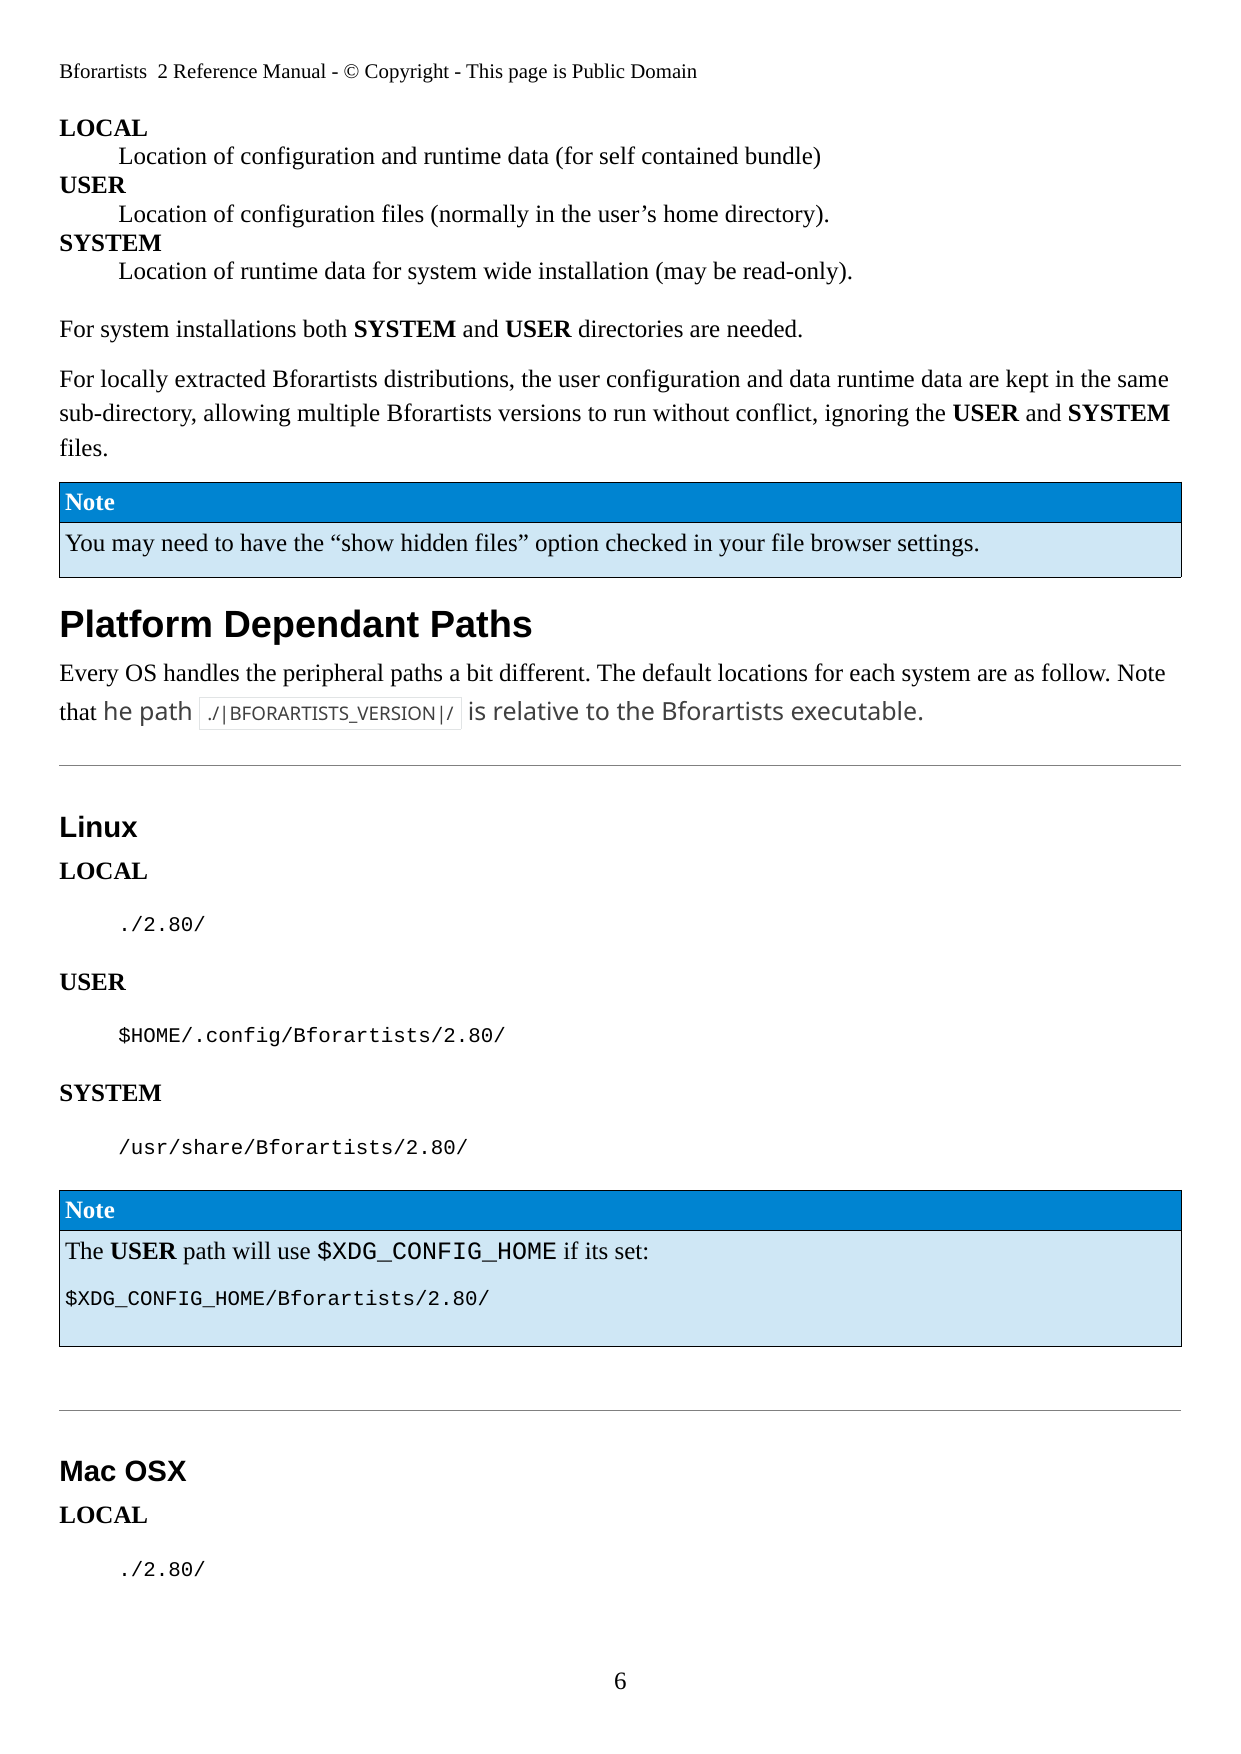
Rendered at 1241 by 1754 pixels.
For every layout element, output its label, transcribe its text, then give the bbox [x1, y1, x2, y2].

text /usr/share/Bforartists/2.80/ [118, 1137, 1181, 1160]
table_cell The USER path will use $XDG_CONFIG_HOME if its set: $XDG_CONFIG_HOME/Bforartists/2.80/ [60, 1231, 1181, 1346]
subtitle LOCAL [59, 113, 1181, 141]
list Location of configuration files (normally in the user’s home directory). [118, 199, 1181, 228]
text Every OS handles the peripheral paths a bit different. The default locations for each system are as follow. Note that he path ./|BFORARTISTS_VERSION|/ is relative to the Bforartists executable. [59, 658, 1181, 729]
text For system installations both SYSTEM and USER directories are needed. [59, 314, 1181, 343]
subtitle SYSTEM [59, 228, 1181, 256]
text $HOME/.config/Bforartists/2.80/ [118, 1025, 1181, 1049]
list Location of configuration and runtime data (for self contained bundle) [118, 141, 1181, 170]
text ./2.80/ [118, 1559, 1181, 1582]
subtitle USER [59, 967, 1181, 996]
subtitle Platform Dependant Paths [59, 602, 1181, 646]
subtitle Mac OSX [59, 1454, 1181, 1488]
subtitle LOCAL [59, 1501, 1181, 1529]
table_cell You may need to have the “show hidden files” option checked in your file browser settings. [60, 523, 1181, 577]
table_header Note [60, 483, 1181, 522]
subtitle LOCAL [59, 856, 1181, 884]
subtitle Linux [59, 809, 1181, 843]
table_header Note [60, 1191, 1181, 1230]
list Location of runtime data for system wide installation (may be read-only). [118, 256, 1181, 285]
subtitle USER [59, 170, 1181, 199]
text For locally extracted Bforartists distributions, the user configuration and data runtime data are kept in the same sub-directory, allowing multiple Bforartists versions to run without conflict, ignoring the USER and SYSTEM files. [59, 364, 1181, 461]
subtitle SYSTEM [59, 1078, 1181, 1107]
text ./2.80/ [118, 914, 1181, 938]
